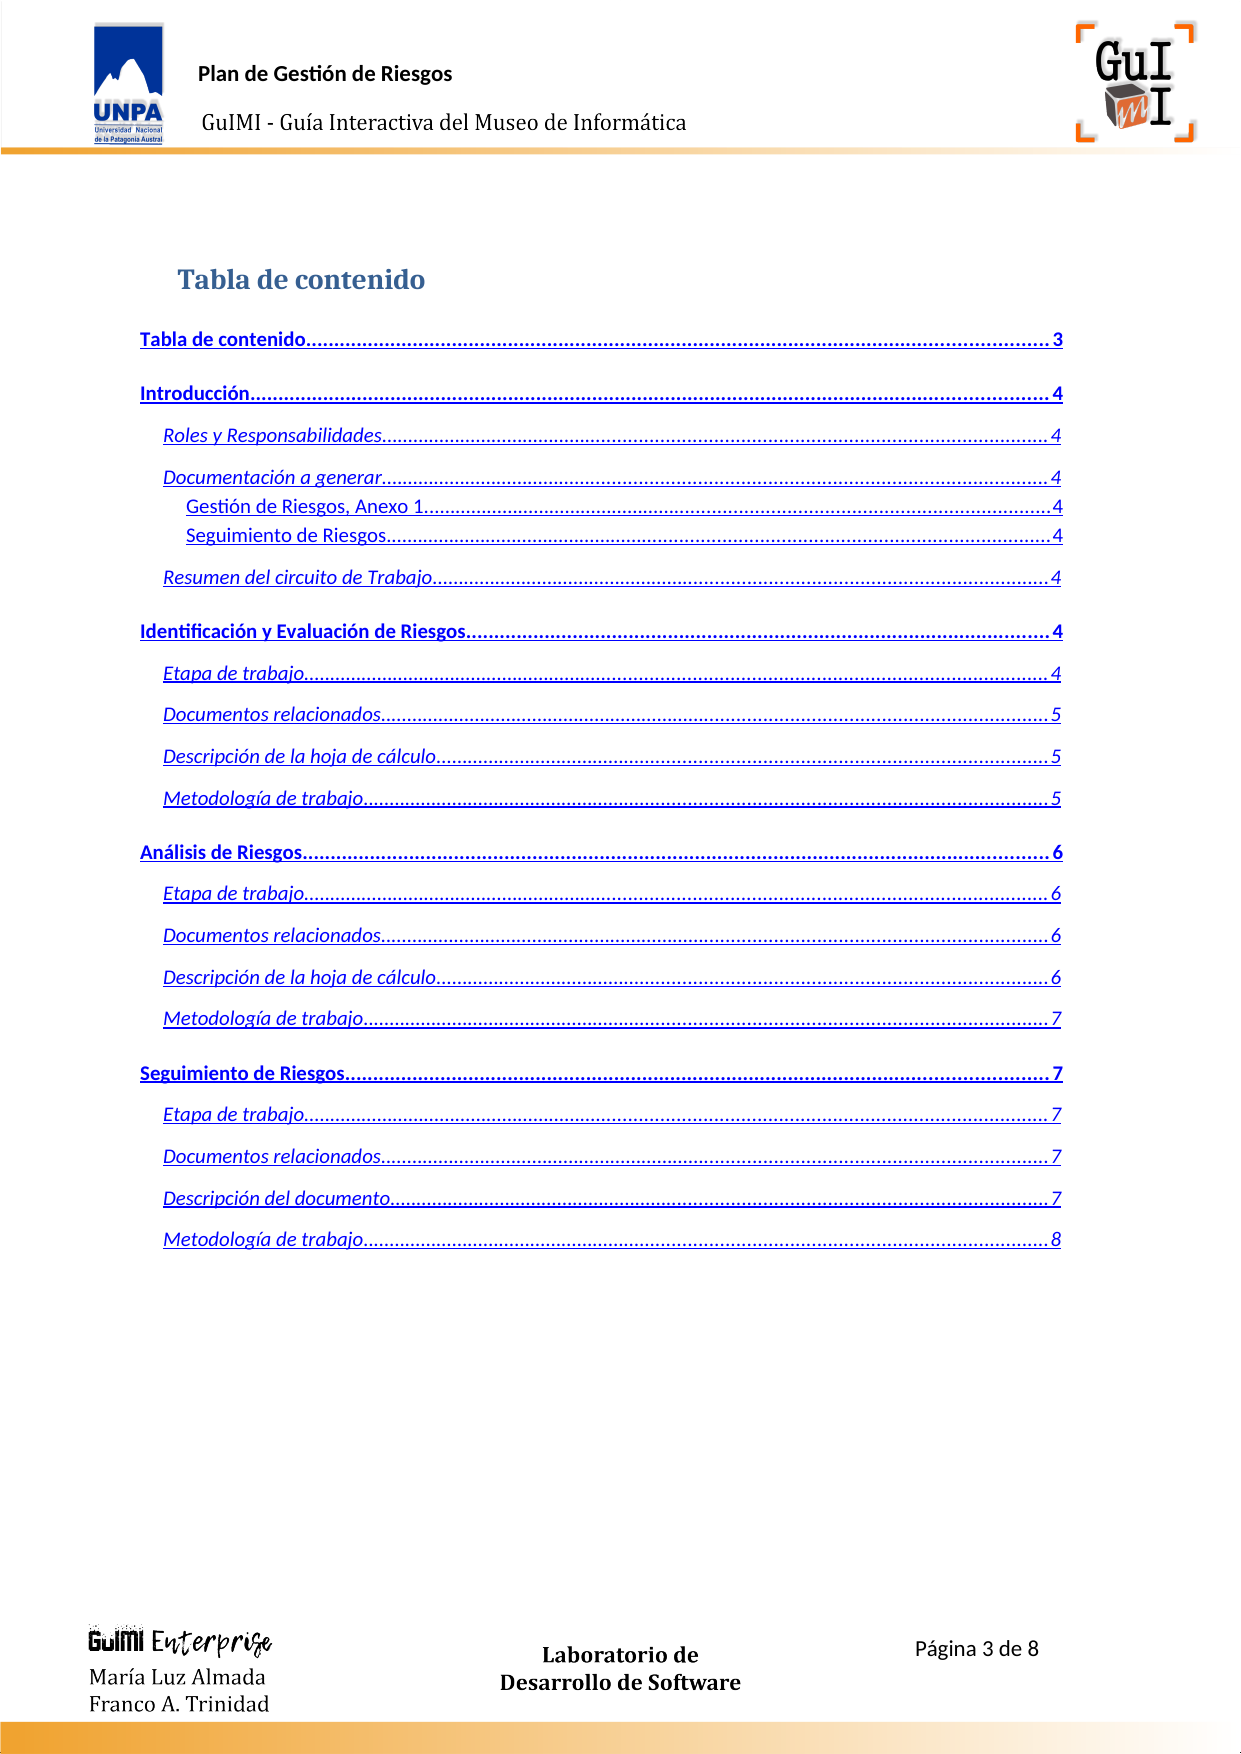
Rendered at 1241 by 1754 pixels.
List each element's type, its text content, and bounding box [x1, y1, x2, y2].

text Descripción de la hoja de cálculo 5 [163, 743, 1063, 768]
text Seguimiento de Riesgos 4 [186, 522, 1063, 544]
text Identificación y Evaluación de Riesgos 4 [140, 618, 1063, 640]
text Etapa de trabajo 4 [163, 660, 1063, 685]
text Etapa de trabajo 7 [163, 1101, 1063, 1127]
text Análisis de Riesgos 6 [140, 839, 1063, 861]
text Metodología de trabajo 5 [163, 785, 1063, 810]
picture [0, 1613, 1241, 1754]
picture [0, 0, 1241, 155]
subtitle Tabla de contenido [177, 263, 1063, 296]
text Metodología de trabajo 7 [163, 1006, 1063, 1031]
text Descripción de la hoja de cálculo 6 [163, 964, 1063, 989]
text Etapa de trabajo 6 [163, 881, 1063, 906]
text Roles y Responsabilidades 4 [163, 422, 1063, 448]
text Metodología de trabajo 8 [163, 1226, 1063, 1252]
text Documentos relacionados 7 [163, 1143, 1063, 1168]
text Tabla de contenido 3 [140, 326, 1063, 348]
text Gestión de Riesgos, Anexo 1. 4 [186, 493, 1063, 515]
text Documentos relacionados 6 [163, 922, 1063, 948]
text Seguimiento de Riesgos 7 [140, 1060, 1063, 1081]
text Documentos relacionados 5 [163, 701, 1063, 727]
text Introducción 4 [140, 381, 1063, 402]
text Descripción del documento 7 [163, 1185, 1063, 1210]
text Resumen del circuito de Trabajo 4 [163, 564, 1063, 589]
text Documentación a generar 4 [163, 464, 1063, 489]
